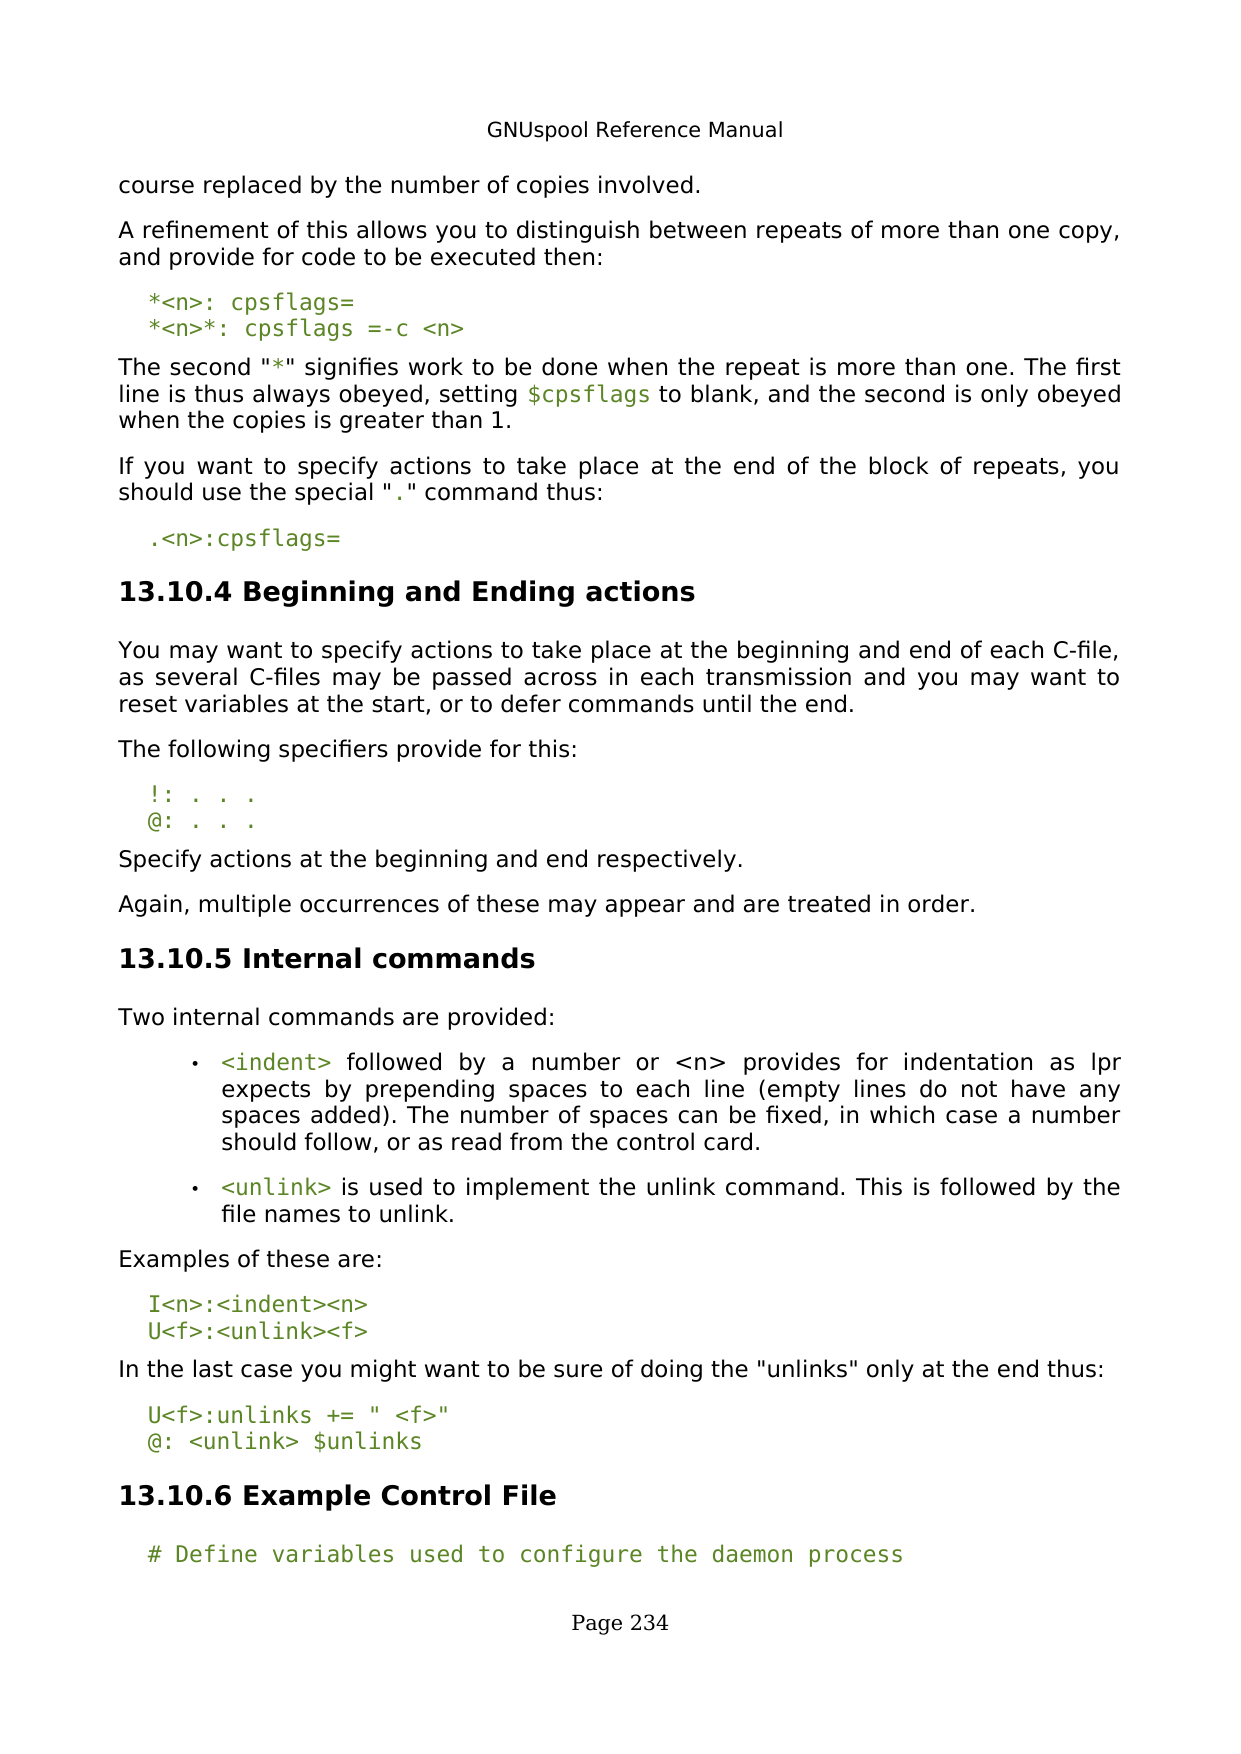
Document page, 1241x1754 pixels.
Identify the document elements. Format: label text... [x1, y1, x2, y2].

text !: . . . @: . . . [148, 781, 1122, 834]
text A refinement of this allows you to distinguish between repeats of more than one copy, and provide for code to be executed then: [118, 217, 1122, 271]
text The second "*" signifies work to be done when the repeat is more than one. The first line is thus always obeyed, setting $cpsflags to blank, and the second is only obeyed when the copies is greater than 1. [118, 354, 1122, 434]
subtitle Example Control File [118, 1480, 1122, 1512]
text You may want to specify actions to take place at the beginning and end of each C-file, as several C-files may be passed across in each transmission and you may want to reset variables at the start, or to defer commands until the end. [118, 637, 1122, 717]
text The following specifiers provide for this: [118, 736, 1122, 763]
text Two internal commands are provided: [118, 1004, 1122, 1031]
text # Define variables used to configure the daemon process [148, 1541, 1122, 1568]
text *<n>: cpsflags= *<n>*: cpsflags =-c <n> [148, 289, 1122, 342]
subtitle Beginning and Ending actions [118, 576, 1122, 608]
subtitle Internal commands [118, 943, 1122, 974]
text Examples of these are: [118, 1246, 1122, 1273]
list <unlink> is used to implement the unlink command. This is followed by the file names to unlink. [192, 1174, 1122, 1228]
list <indent> followed by a number or <n> provides for indentation as lpr expects by prepending spaces to each line (empty lines do not have any spaces added). The number of spaces can be fixed, in which case a number should follow, or as read from the control card. [192, 1049, 1122, 1156]
text In the last case you might want to be sure of doing the "unlinks" only at the end thus: [118, 1357, 1122, 1383]
text course replaced by the number of copies involved. [118, 172, 1122, 199]
text Again, multiple occurrences of these may appear and are treated in order. [118, 891, 1122, 918]
text .<n>:cpsflags= [148, 525, 1122, 551]
text I<n>:<indent><n> U<f>:<unlink><f> [148, 1291, 1122, 1345]
text U<f>:unlinks += " <f>" @: <unlink> $unlinks [148, 1402, 1122, 1455]
text Specify actions at the beginning and end respectively. [118, 846, 1122, 873]
text If you want to specify actions to take place at the end of the block of repeats, you should use the special "." command thus: [118, 453, 1122, 506]
